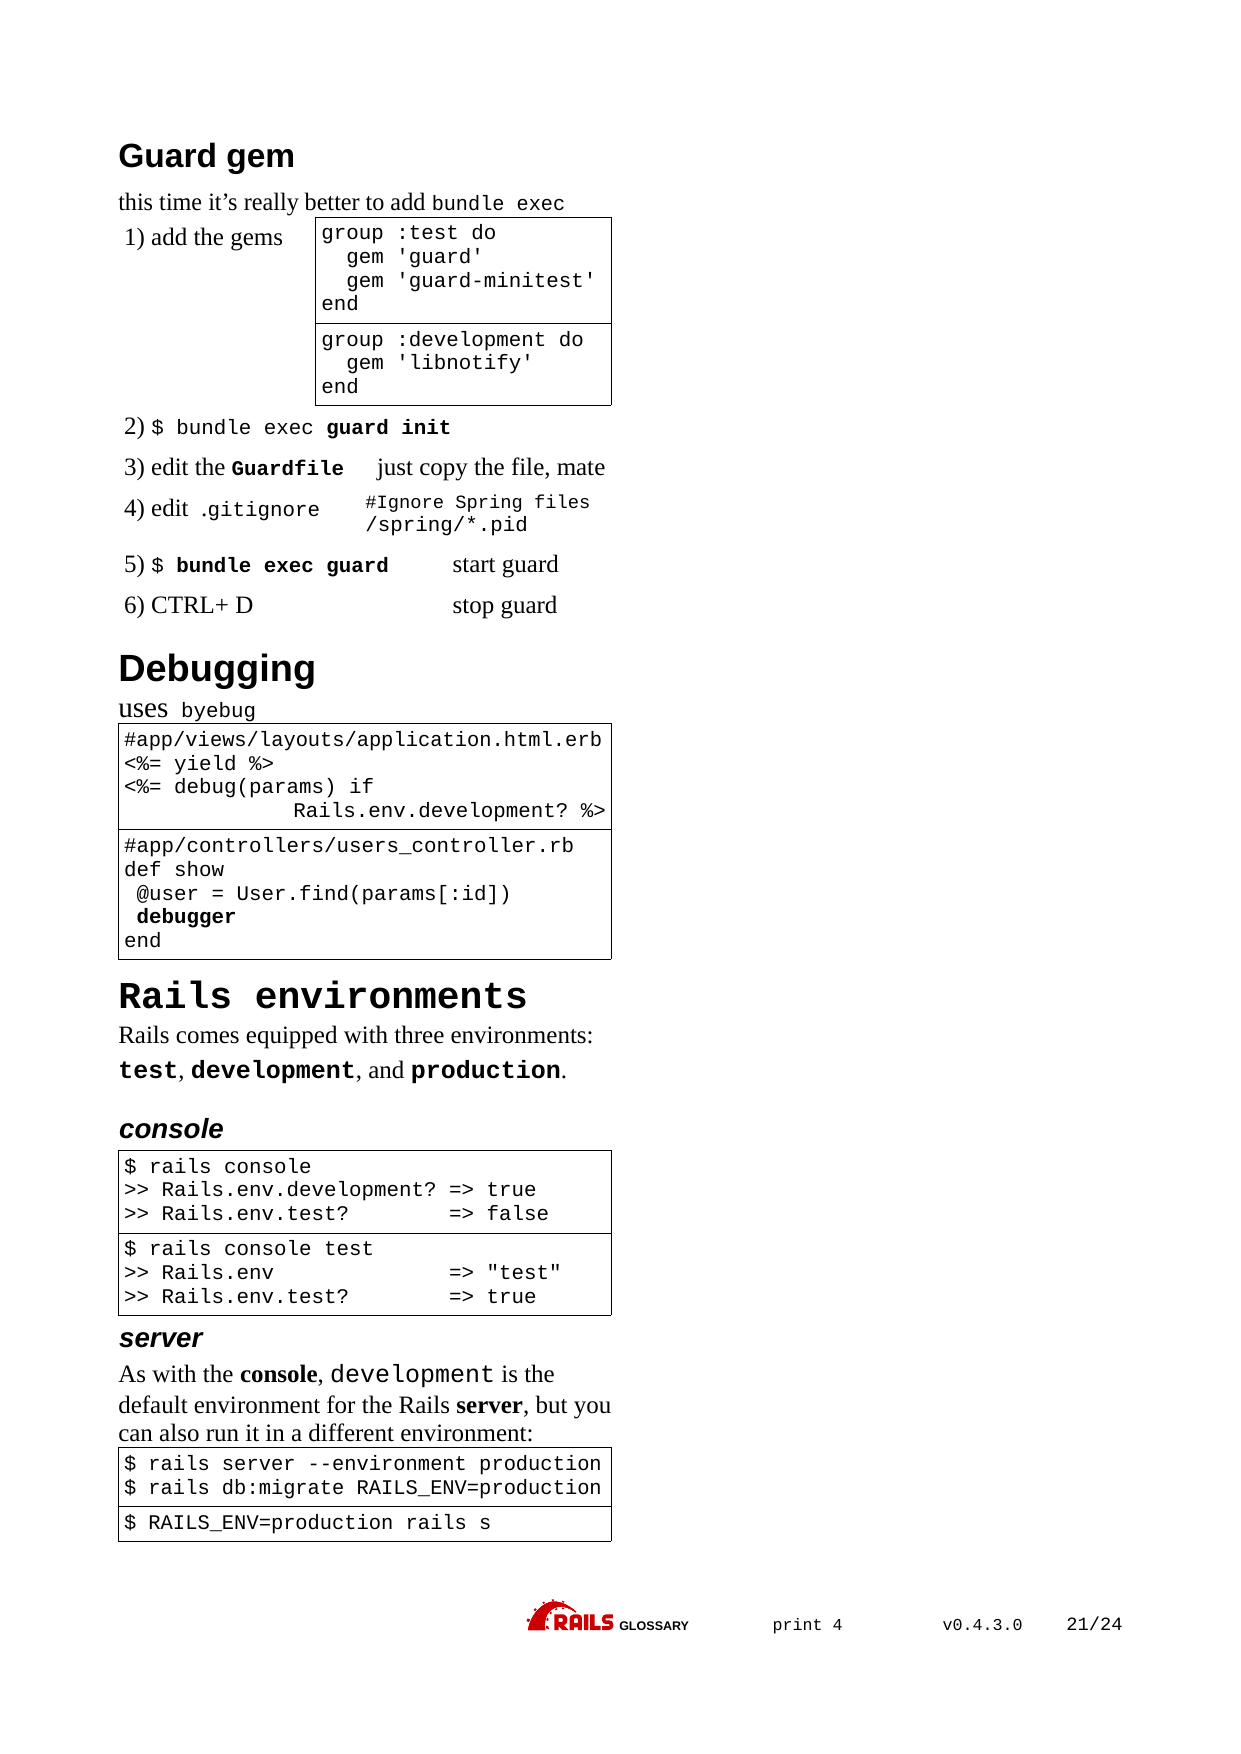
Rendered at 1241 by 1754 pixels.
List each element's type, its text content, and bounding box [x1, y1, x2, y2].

table_cell 5) $ bundle exec guard [118, 544, 447, 585]
table_cell 4) edit .gitignore [118, 488, 359, 544]
table_header $ rails console >> Rails.env.development? => true >> Rails.env.test? => false [119, 1151, 611, 1232]
table_cell [118, 323, 315, 405]
text Rails comes equipped with three environments: test, development, and production. [118, 1020, 611, 1086]
table_cell #app/controllers/users_controller.rb def show @user = User.find(params[:id]) debugger end [119, 830, 611, 959]
table_cell start guard [447, 544, 611, 585]
table_cell group :development do gem 'libnotify' end [316, 324, 611, 405]
table_cell 3) edit the Guardfile [118, 446, 371, 487]
table_header #app/views/layouts/application.html.erb <%= yield %> <%= debug(params) if Rails.env.development? %> [119, 724, 611, 829]
table_cell $ RAILS_ENV=production rails s [119, 1507, 611, 1541]
table_header group :test do gem 'guard' gem 'guard-minitest' end [316, 218, 611, 323]
subtitle Rails environments [118, 977, 611, 1020]
subtitle Debugging [118, 646, 611, 690]
subtitle server [119, 1321, 611, 1353]
text uses byebug [118, 690, 611, 723]
table_cell $ rails console test >> Rails.env => "test" >> Rails.env.test? => true [119, 1234, 611, 1315]
subtitle Guard gem [118, 136, 611, 174]
table_cell just copy the file, mate [371, 446, 611, 487]
table_cell stop guard [447, 585, 611, 625]
text this time it’s really better to add bundle exec [118, 187, 611, 217]
subtitle console [119, 1112, 611, 1144]
table_header $ rails server --environment production $ rails db:migrate RAILS_ENV=production [119, 1448, 611, 1506]
table_header 1) add the gems [118, 217, 315, 323]
table_cell #Ignore Spring files /spring/*.pid [360, 488, 611, 544]
table_cell 2) $ bundle exec guard init [118, 405, 611, 446]
table_cell 6) CTRL+ D [118, 585, 447, 625]
text As with the console, development is the default environment for the Rails server, but you can also run it in a different environment: [118, 1359, 611, 1447]
